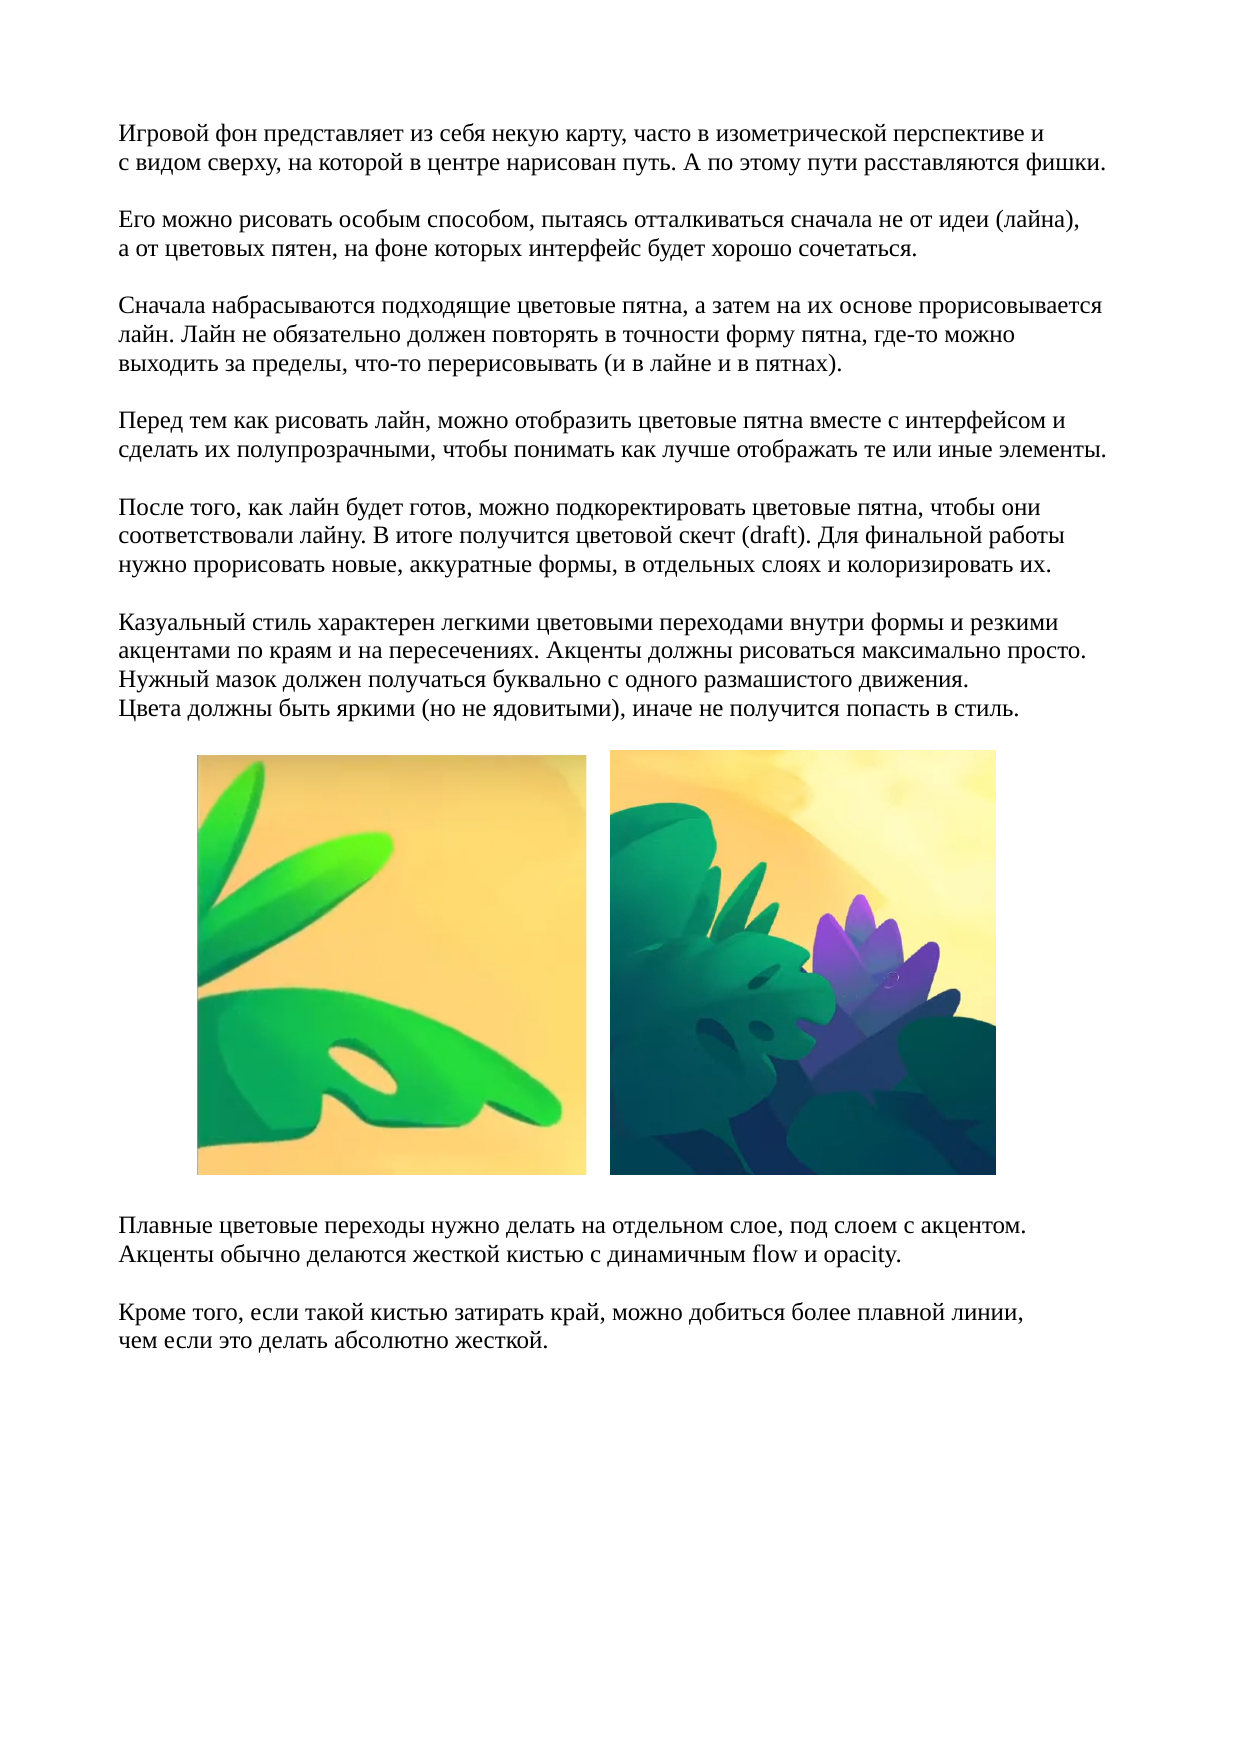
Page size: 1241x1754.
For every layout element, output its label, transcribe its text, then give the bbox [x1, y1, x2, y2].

picture [197, 755, 587, 1175]
text чем если это делать абсолютно жесткой. [118, 1326, 1122, 1354]
text Плавные цветовые переходы нужно делать на отдельном слое, под слоем с акцентом. [118, 1211, 1122, 1239]
picture [909, 1098, 996, 1175]
text с видом сверху, на которой в центре нарисован путь. А по этому пути расставляются фишки. [118, 147, 1122, 176]
text Кроме того, если такой кистью затирать край, можно добиться более плавной линии, [118, 1297, 1122, 1326]
text Цвета должны быть яркими (но не ядовитыми), иначе не получится попасть в стиль. [118, 693, 1122, 722]
text После того, как лайн будет готов, можно подкоректировать цветовые пятна, чтобы они соответствовали лайну. В итоге получится цветовой скечт (draft). Для финальной работы нужно прорисовать новые, аккуратные формы, в отдельных слоях и колоризировать их. [118, 492, 1122, 578]
picture [610, 1095, 631, 1137]
picture [610, 750, 996, 1175]
text Сначала набрасываются подходящие цветовые пятна, а затем на их основе прорисовывается лайн. Лайн не обязательно должен повторять в точности форму пятна, где-то можно выходить за пределы, что-то перерисовывать (и в лайне и в пятнах). [118, 291, 1122, 377]
text Перед тем как рисовать лайн, можно отобразить цветовые пятна вместе с интерфейсом и сделать их полупрозрачными, чтобы понимать как лучше отображать те или иные элементы. [118, 406, 1122, 463]
text а от цветовых пятен, на фоне которых интерфейс будет хорошо сочетаться. [118, 233, 1122, 262]
text Казуальный стиль характерен легкими цветовыми переходами внутри формы и резкими [118, 607, 1122, 636]
text Игровой фон представляет из себя некую карту, часто в изометрической перспективе и [118, 118, 1122, 147]
text акцентами по краям и на пересечениях. Акценты должны рисоваться максимально просто. Нужный мазок должен получаться буквально с одного размашистого движения. [118, 636, 1122, 693]
text Акценты обычно делаются жесткой кистью с динамичным flow и opacity. [118, 1239, 1122, 1268]
text Его можно рисовать особым способом, пытаясь отталкиваться сначала не от идеи (лайна), [118, 204, 1122, 233]
